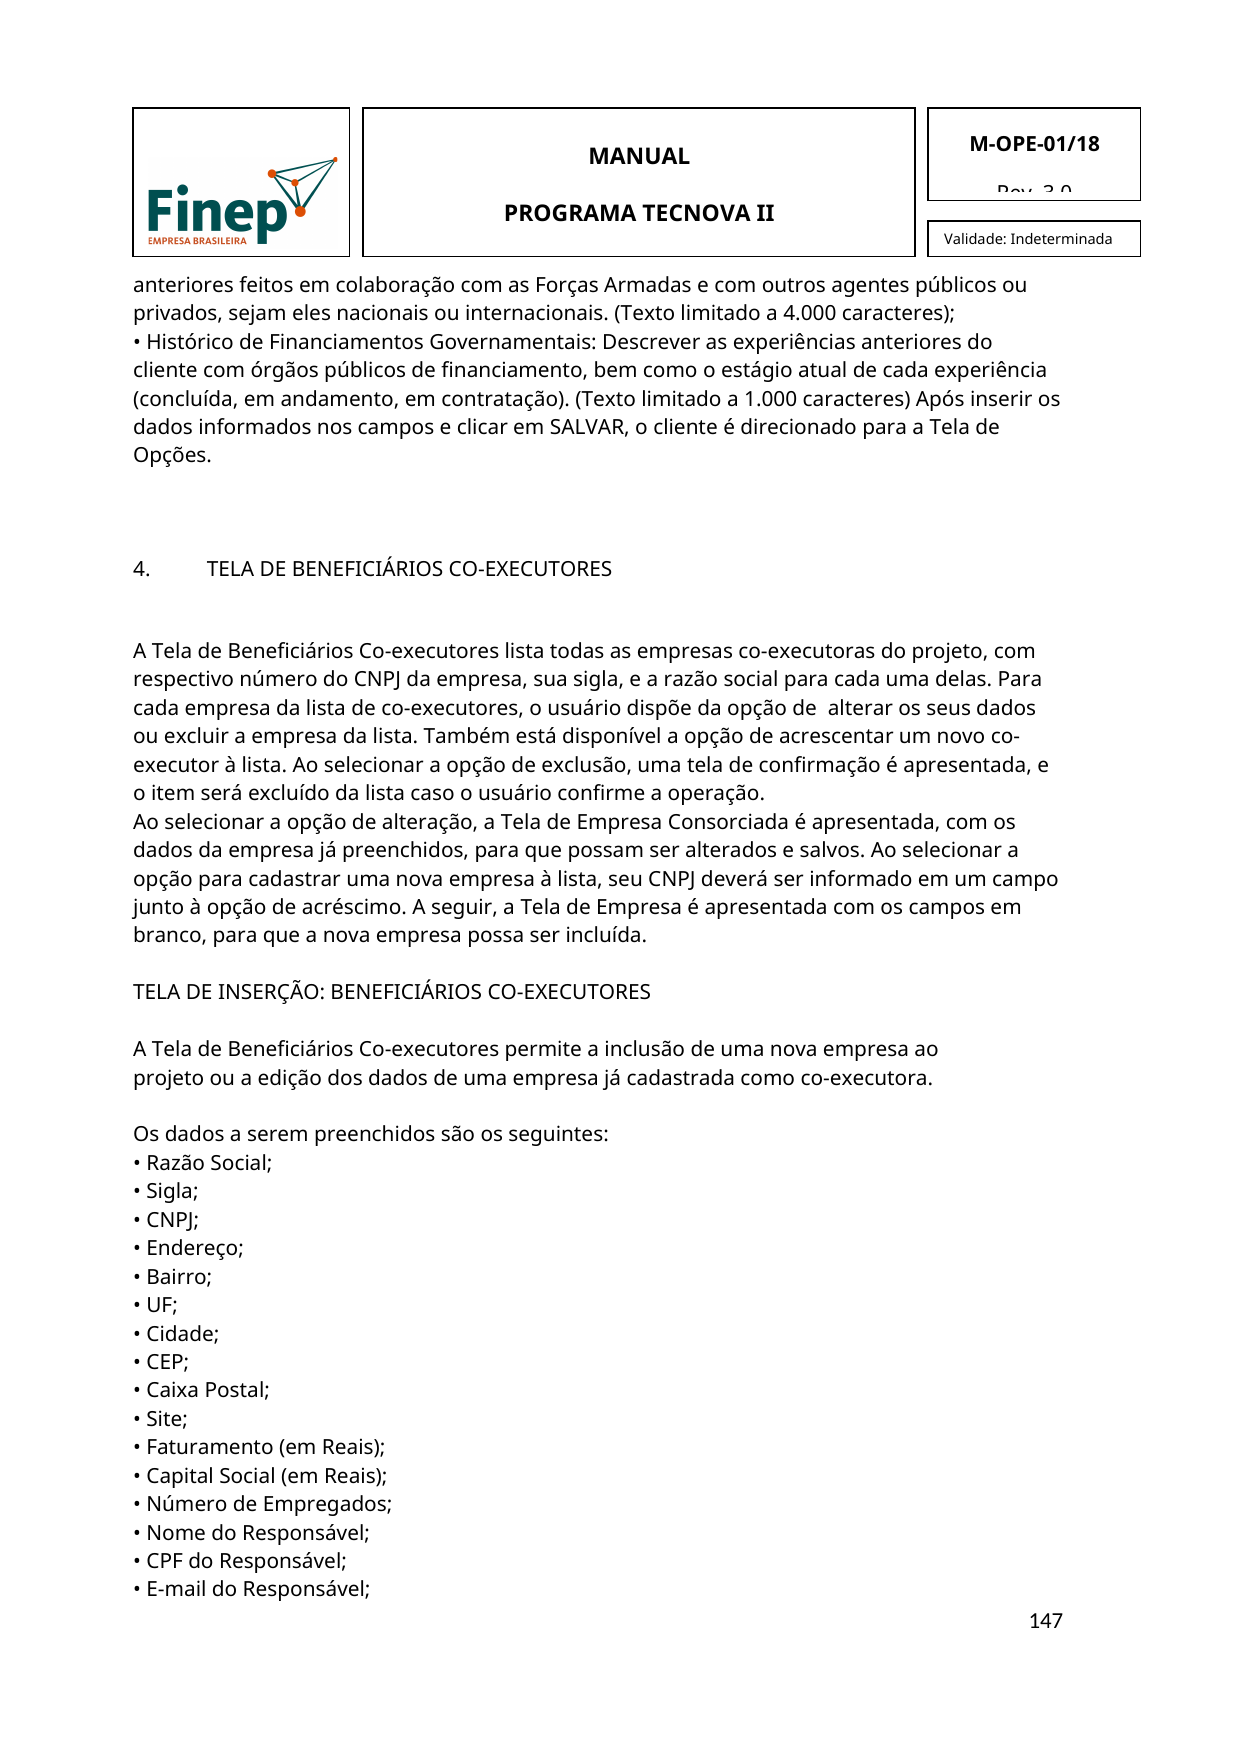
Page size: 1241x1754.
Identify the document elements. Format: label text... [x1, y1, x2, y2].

text • CNPJ; [133, 1205, 1063, 1233]
text Ao selecionar a opção de alteração, a Tela de Empresa Consorciada é apresentada, com os dados da empresa já preenchidos, para que possam ser alterados e salvos. Ao selecionar a opção para cadastrar uma nova empresa à lista, seu CNPJ deverá ser informado em um campo junto à opção de acréscimo. A seguir, a Tela de Empresa é apresentada com os campos em branco, para que a nova empresa possa ser incluída. [133, 807, 1063, 949]
text • Sigla; [133, 1176, 1063, 1205]
text TELA DE INSERÇÃO: BENEFICIÁRIOS CO-EXECUTORES [133, 977, 1063, 1006]
text projeto ou a edição dos dados de uma empresa já cadastrada como co-executora. [133, 1063, 1063, 1091]
text • Nome do Responsável; [133, 1518, 1063, 1546]
text • Histórico de Financiamentos Governamentais: Descrever as experiências anteriores do cliente com órgãos públicos de financiamento, bem como o estágio atual de cada experiência (concluída, em andamento, em contratação). (Texto limitado a 1.000 caracteres) Após inserir os dados informados nos campos e clicar em SALVAR, o cliente é direcionado para a Tela de Opções. [133, 327, 1063, 469]
text anteriores feitos em colaboração com as Forças Armadas e com outros agentes públicos ou privados, sejam eles nacionais ou internacionais. (Texto limitado a 4.000 caracteres); [133, 270, 1063, 327]
text • Endereço; [133, 1233, 1063, 1262]
list TELA DE BENEFICIÁRIOS CO-EXECUTORES [133, 554, 1063, 583]
text • UF; [133, 1290, 1063, 1319]
text • Caixa Postal; [133, 1376, 1063, 1404]
text Os dados a serem preenchidos são os seguintes: [133, 1119, 1063, 1148]
text • Capital Social (em Reais); [133, 1461, 1063, 1489]
text • Cidade; [133, 1319, 1063, 1347]
text • CEP; [133, 1347, 1063, 1376]
text • CPF do Responsável; [133, 1546, 1063, 1574]
text A Tela de Beneficiários Co-executores lista todas as empresas co-executoras do projeto, com respectivo número do CNPJ da empresa, sua sigla, e a razão social para cada uma delas. Para cada empresa da lista de co-executores, o usuário dispõe da opção de alterar os seus dados ou excluir a empresa da lista. Também está disponível a opção de acrescentar um novo co-executor à lista. Ao selecionar a opção de exclusão, uma tela de confirmação é apresentada, e o item será excluído da lista caso o usuário confirme a operação. [133, 636, 1063, 807]
text • Site; [133, 1404, 1063, 1432]
text • Razão Social; [133, 1148, 1063, 1176]
text • Bairro; [133, 1262, 1063, 1290]
text • Faturamento (em Reais); [133, 1432, 1063, 1461]
text • Número de Empregados; [133, 1489, 1063, 1518]
text A Tela de Beneficiários Co-executores permite a inclusão de uma nova empresa ao [133, 1034, 1063, 1063]
text • E-mail do Responsável; [133, 1574, 1063, 1603]
